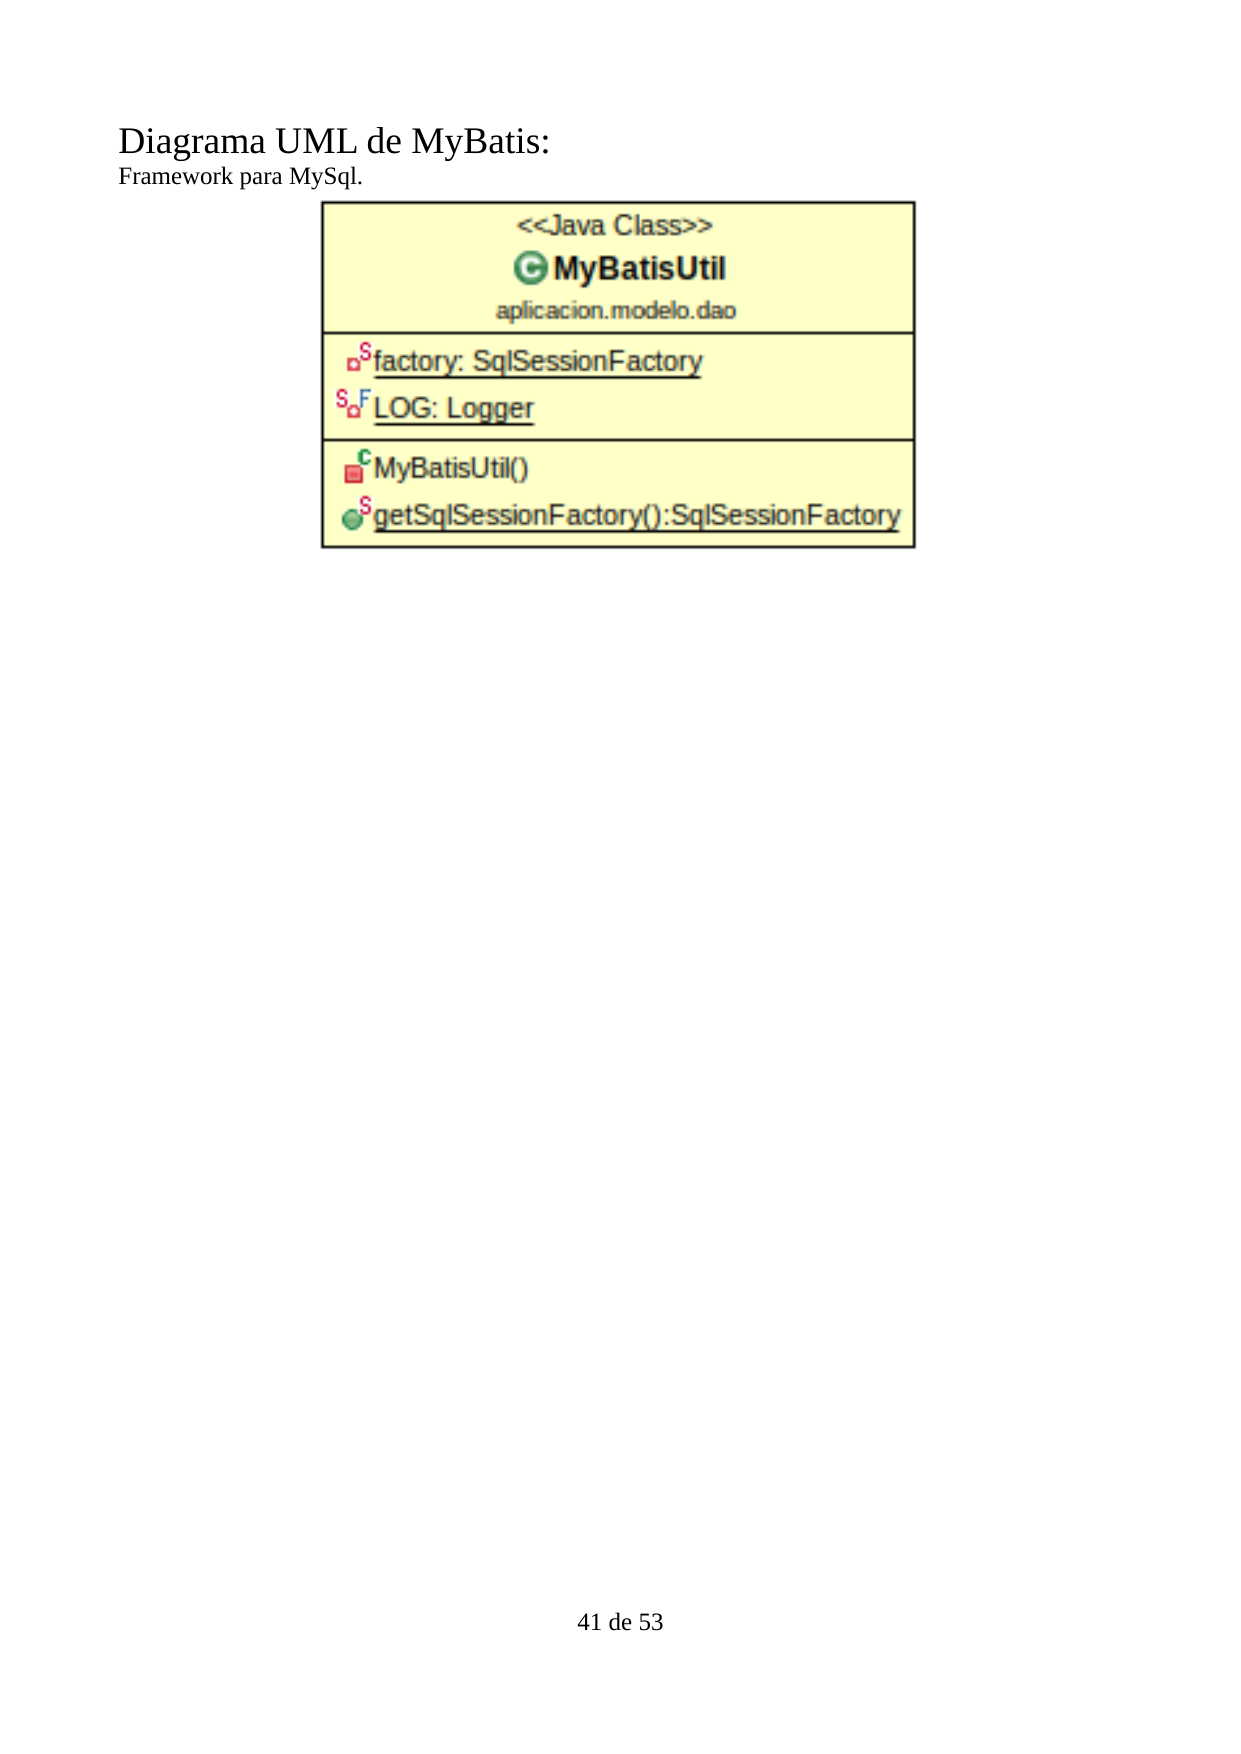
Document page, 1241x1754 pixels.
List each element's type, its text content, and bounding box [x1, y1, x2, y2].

text Framework para MySql. [118, 161, 1122, 190]
text Diagrama UML de MyBatis: [118, 118, 1122, 161]
picture [309, 190, 932, 570]
